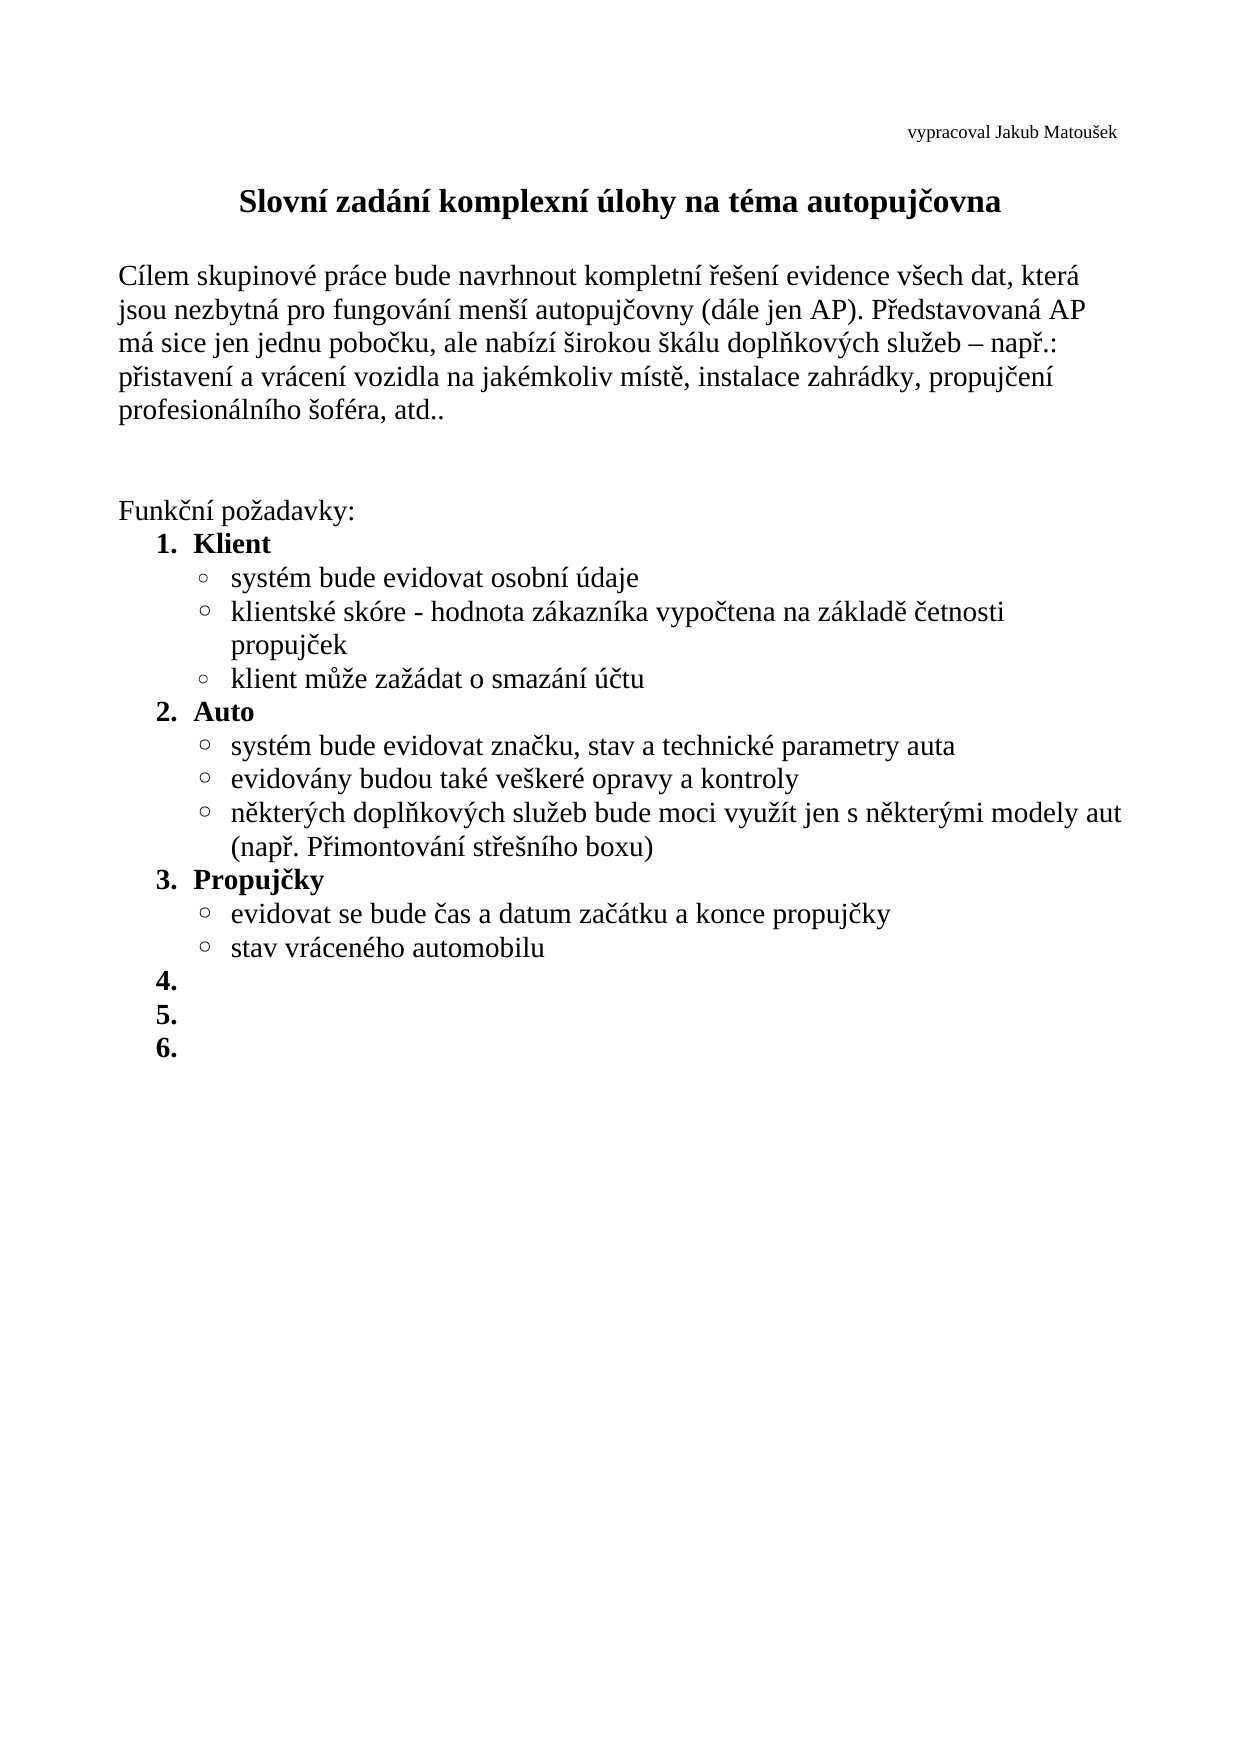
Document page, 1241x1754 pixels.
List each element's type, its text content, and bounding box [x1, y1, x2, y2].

text vypracoval Jakub Matoušek [118, 118, 1122, 143]
list systém bude evidovat značku, stav a technické parametry auta [193, 728, 1122, 762]
list Auto [156, 694, 1122, 728]
list některých doplňkových služeb bude moci využít jen s některými modely aut (např. Přimontování střešního boxu) [193, 795, 1122, 862]
text Cílem skupinové práce bude navrhnout kompletní řešení evidence všech dat, která jsou nezbytná pro fungování menší autopujčovny (dále jen AP). Představovaná AP má sice jen jednu pobočku, ale nabízí širokou škálu doplňkových služeb – např.: přistavení a vrácení vozidla na jakémkoliv místě, instalace zahrádky, propujčení profesionálního šoféra, atd.. [118, 258, 1122, 426]
text Slovní zadání komplexní úlohy na téma autopujčovna [118, 182, 1122, 220]
list evidovat se bude čas a datum začátku a konce propujčky [193, 896, 1122, 930]
list Propujčky [156, 862, 1122, 896]
list klientské skóre - hodnota zákazníka vypočtena na základě četnosti propujček [193, 594, 1122, 661]
list stav vráceného automobilu [193, 930, 1122, 963]
list klient může zažádat o smazání účtu [193, 661, 1122, 694]
list Klient [156, 527, 1122, 560]
list systém bude evidovat osobní údaje [193, 560, 1122, 594]
list evidovány budou také veškeré opravy a kontroly [193, 762, 1122, 795]
text Funkční požadavky: [118, 493, 1122, 527]
